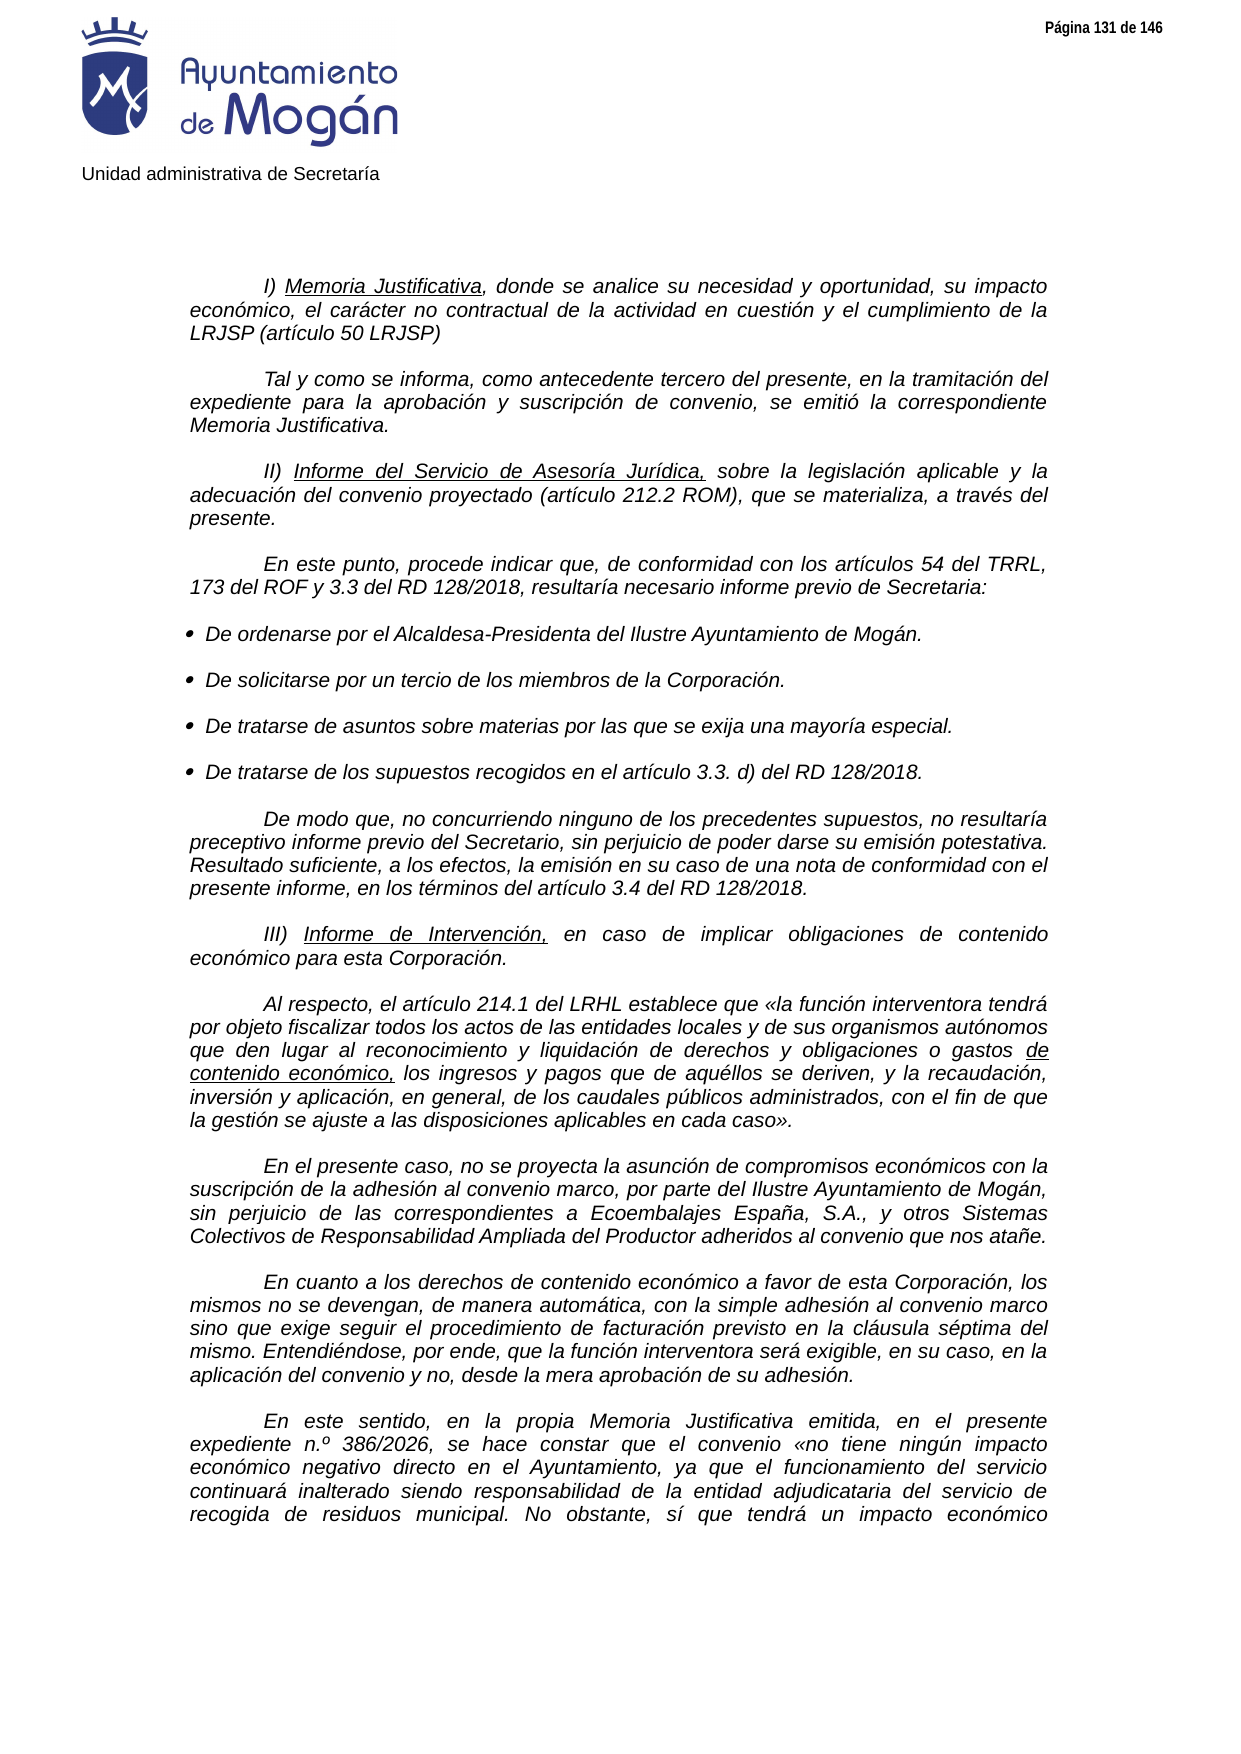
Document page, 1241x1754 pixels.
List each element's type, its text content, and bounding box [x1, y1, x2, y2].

text En cuanto a los derechos de contenido económico a favor de esta Corporación, los mismos no se devengan, de manera automática, con la simple adhesión al convenio marco sino que exige seguir el procedimiento de facturación previsto en la cláusula séptima del mismo. Entendiéndose, por ende, que la función interventora será exigible, en su caso, en la aplicación del convenio y no, desde la mera aprobación de su adhesión. [189, 1270, 1051, 1387]
text Al respecto, el artículo 214.1 del LRHL establece que «la función interventora tendrá por objeto fiscalizar todos los actos de las entidades locales y de sus organismos autónomos que den lugar al reconocimiento y liquidación de derechos y obligaciones o gastos de contenido económico, los ingresos y pagos que de aquéllos se deriven, y la recaudación, inversión y aplicación, en general, de los caudales públicos administrados, con el fin de que la gestión se ajuste a las disposiciones aplicables en cada caso». [189, 992, 1051, 1132]
text En este sentido, en la propia Memoria Justificativa emitida, en el presente expediente n.º 386/2026, se hace constar que el convenio «no tiene ningún impacto económico negativo directo en el Ayuntamiento, ya que el funcionamiento del servicio continuará inalterado siendo responsabilidad de la entidad adjudicataria del servicio de recogida de residuos municipal. No obstante, sí que tendrá un impacto económico [189, 1409, 1051, 1526]
text De modo que, no concurriendo ninguno de los precedentes supuestos, no resultaría preceptivo informe previo del Secretario, sin perjuicio de poder darse su emisión potestativa. Resultado suficiente, a los efectos, la emisión en su caso de una nota de conformidad con el presente informe, en los términos del artículo 3.4 del RD 128/2018. [189, 807, 1051, 900]
text Tal y como se informa, como antecedente tercero del presente, en la tramitación del expediente para la aprobación y suscripción de convenio, se emitió la correspondiente Memoria Justificativa. [189, 367, 1051, 437]
text II) Informe del Servicio de Asesoría Jurídica, sobre la legislación aplicable y la adecuación del convenio proyectado (artículo 212.2 ROM), que se materializa, a través del presente. [189, 460, 1051, 530]
text En este punto, procede indicar que, de conformidad con los artículos 54 del TRRL, 173 del ROF y 3.3 del RD 128/2018, resultaría necesario informe previo de Secretaria: [189, 553, 1051, 599]
text III) Informe de Intervención, en caso de implicar obligaciones de contenido económico para esta Corporación. [189, 923, 1051, 969]
text En el presente caso, no se proyecta la asunción de compromisos económicos con la suscripción de la adhesión al convenio marco, por parte del Ilustre Ayuntamiento de Mogán, sin perjuicio de las correspondientes a Ecoembalajes España, S.A., y otros Sistemas Colectivos de Responsabilidad Ampliada del Productor adheridos al convenio que nos atañe. [189, 1154, 1051, 1247]
list De tratarse de los supuestos recogidos en el artículo 3.3. d) del RD 128/2018. [184, 761, 1051, 784]
list De ordenarse por el Alcaldesa-Presidenta del Ilustre Ayuntamiento de Mogán. [184, 622, 1051, 645]
list De solicitarse por un tercio de los miembros de la Corporación. [184, 668, 1051, 692]
list De tratarse de asuntos sobre materias por las que se exija una mayoría especial. [184, 714, 1051, 738]
picture [81, 17, 398, 153]
text I) Memoria Justificativa, donde se analice su necesidad y oportunidad, su impacto económico, el carácter no contractual de la actividad en cuestión y el cumplimiento de la LRJSP (artículo 50 LRJSP) [189, 275, 1051, 344]
